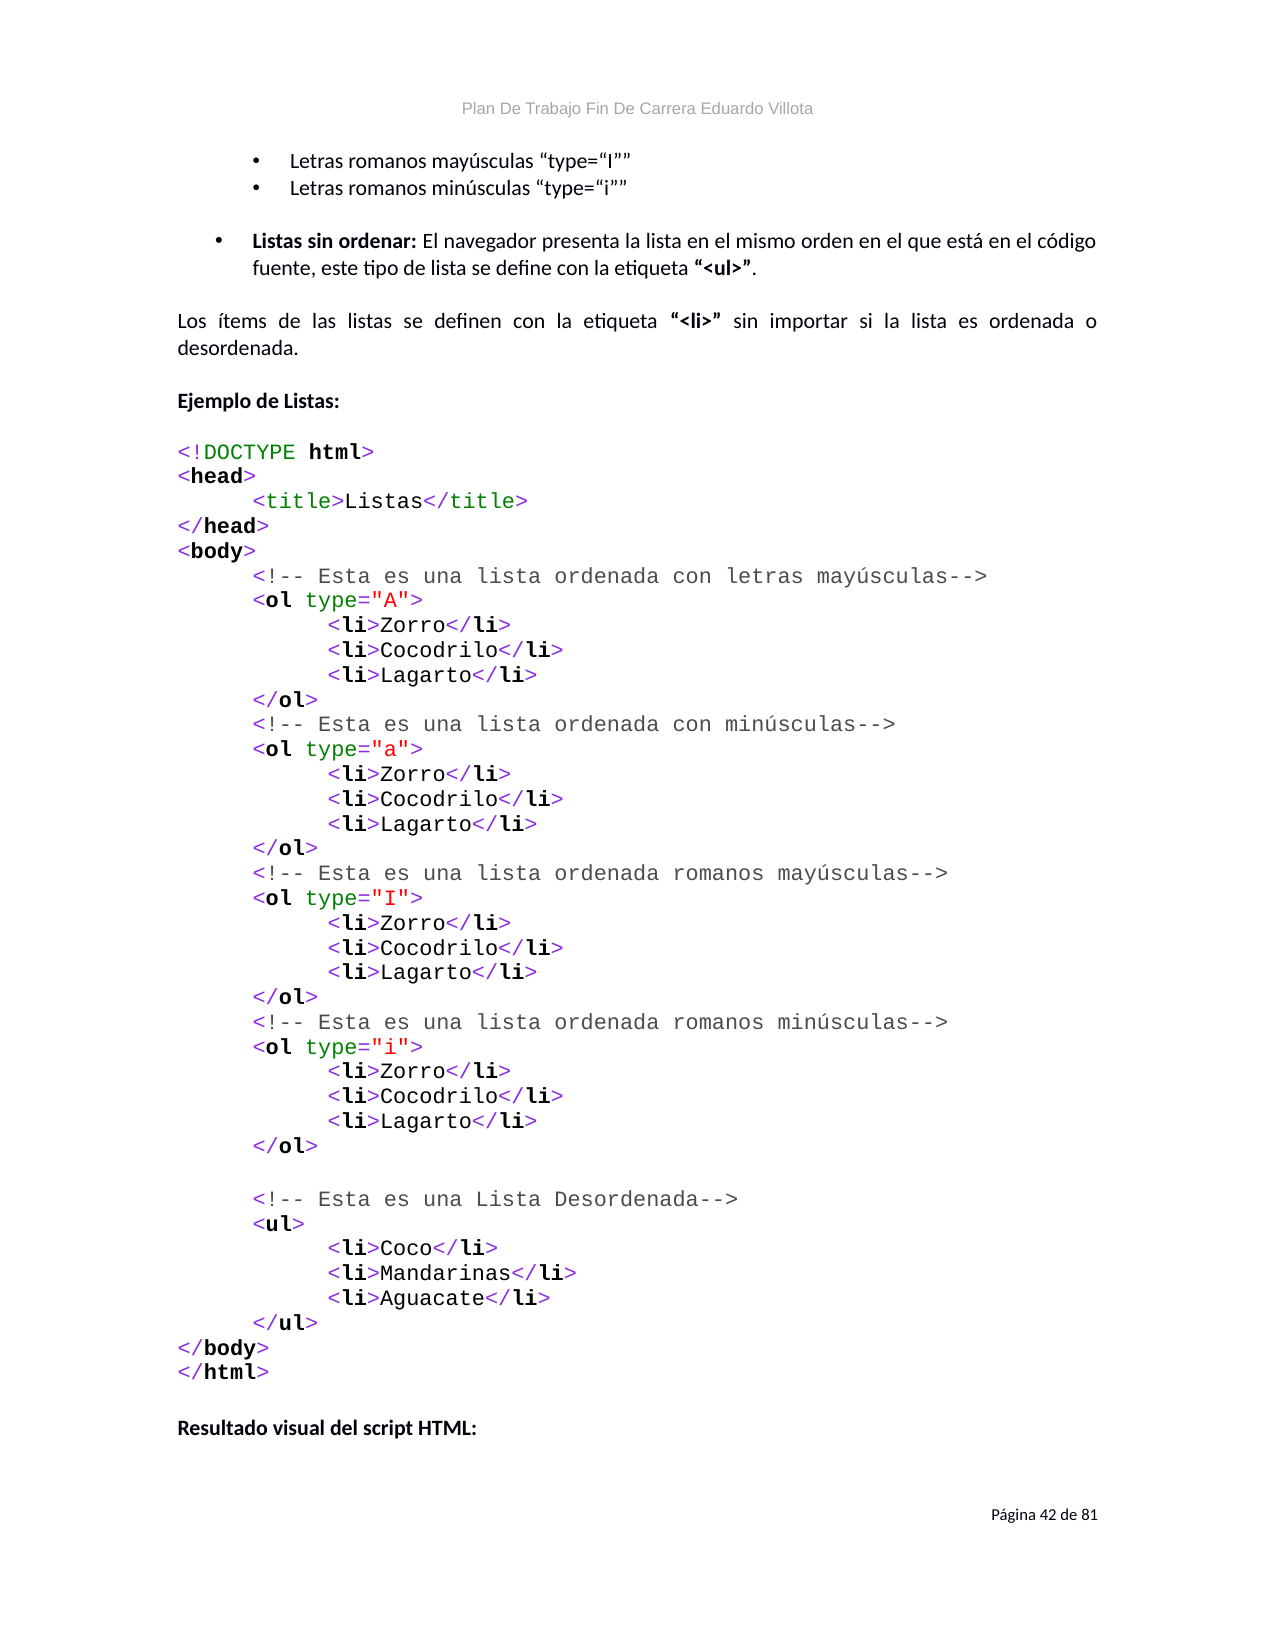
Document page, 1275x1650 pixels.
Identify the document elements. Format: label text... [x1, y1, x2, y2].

list <ol type="I"> [177, 887, 1098, 912]
list Listas sin ordenar: El navegador presenta la lista en el mismo orden en el que está en el código fuente, este tipo de lista se define con la etiqueta “<ul>”. [215, 228, 1098, 281]
list <head> [177, 466, 1098, 491]
text Resultado visual del script HTML: [177, 1414, 1098, 1441]
list <li>Cocodrilo</li> [177, 937, 1098, 962]
list </ol> [177, 838, 1098, 862]
list <li>Cocodrilo</li> [177, 639, 1098, 664]
list </html> [177, 1361, 1098, 1386]
list <li>Zorro</li> [177, 912, 1098, 937]
list <!-- Esta es una lista ordenada con letras mayúsculas--> [177, 565, 1098, 590]
list Ejemplo de Listas: [177, 388, 1098, 414]
list <body> [177, 540, 1098, 565]
list <li>Lagarto</li> [177, 664, 1098, 689]
list </ul> [177, 1312, 1098, 1337]
list <ol type="a"> [177, 738, 1098, 763]
list Letras romanos minúsculas “type=“i”” [252, 174, 1098, 201]
list </head> [177, 515, 1098, 540]
list <li>Aguacate</li> [177, 1287, 1098, 1312]
list <li>Cocodrilo</li> [177, 788, 1098, 813]
list <title>Listas</title> [177, 491, 1098, 515]
list Los ítems de las listas se definen con la etiqueta “<li>” sin importar si la lista es ordenada o desordenada. [177, 308, 1098, 361]
list <li>Lagarto</li> [177, 813, 1098, 838]
list <li>Zorro</li> [177, 763, 1098, 788]
list <li>Lagarto</li> [177, 1110, 1098, 1135]
list </ol> [177, 986, 1098, 1011]
list <ol type="i"> [177, 1036, 1098, 1061]
list </ol> [177, 1135, 1098, 1160]
list <li>Mandarinas</li> [177, 1262, 1098, 1287]
list <!-- Esta es una lista ordenada romanos minúsculas--> [177, 1011, 1098, 1036]
list <li>Coco</li> [177, 1237, 1098, 1262]
list <!-- Esta es una Lista Desordenada--> [177, 1188, 1098, 1213]
list <!-- Esta es una lista ordenada con minúsculas--> [177, 714, 1098, 738]
list <!DOCTYPE html> [177, 441, 1098, 466]
list <li>Zorro</li> [177, 1061, 1098, 1086]
list <!-- Esta es una lista ordenada romanos mayúsculas--> [177, 862, 1098, 887]
list Letras romanos mayúsculas “type=“I”” [252, 148, 1098, 174]
list <li>Lagarto</li> [177, 962, 1098, 986]
list <li>Cocodrilo</li> [177, 1086, 1098, 1110]
list </ol> [177, 689, 1098, 714]
list <ul> [177, 1213, 1098, 1237]
list <li>Zorro</li> [177, 614, 1098, 639]
list </body> [177, 1337, 1098, 1361]
list <ol type="A"> [177, 590, 1098, 614]
